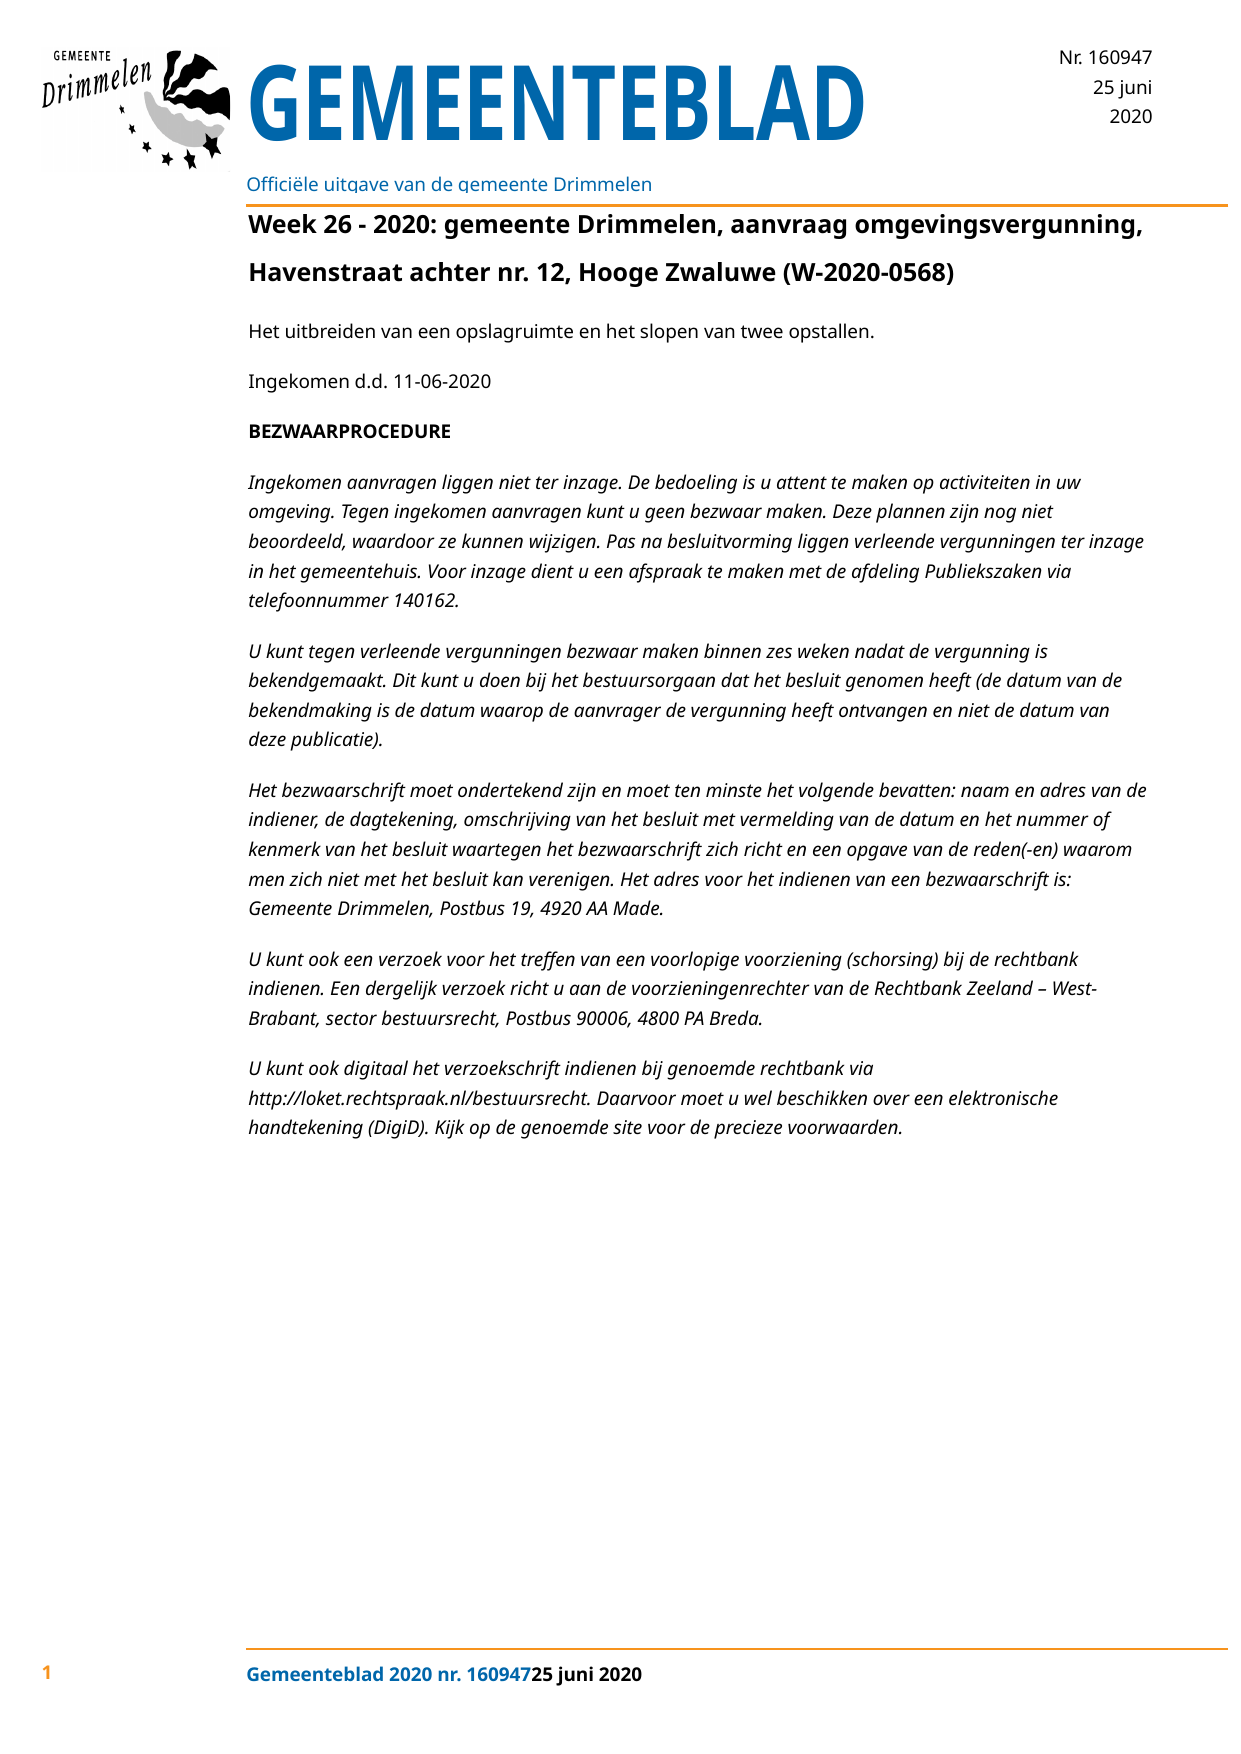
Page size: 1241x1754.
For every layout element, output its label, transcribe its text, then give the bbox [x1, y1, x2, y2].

text Ingekomen aanvragen liggen niet ter inzage. De bedoeling is u attent te maken op activiteiten in uw omgeving. Tegen ingekomen aanvragen kunt u geen bezwaar maken. Deze plannen zijn nog niet beoordeeld, waardoor ze kunnen wijzigen. Pas na besluitvorming liggen verleende vergunningen ter inzage in het gemeentehuis. Voor inzage dient u een afspraak te maken met de afdeling Publiekszaken via telefoonnummer 140162. [248, 469, 1152, 613]
text Het bezwaarschrift moet ondertekend zijn en moet ten minste het volgende bevatten: naam en adres van de indiener, de dagtekening, omschrijving van het besluit met vermelding van de datum en het nummer of kenmerk van het besluit waartegen het bezwaarschrift zich richt en een opgave van de reden(-en) waarom men zich niet met het besluit kan verenigen. Het adres voor het indienen van een bezwaarschrift is: Gemeente Drimmelen, Postbus 19, 4920 AA Made. [248, 777, 1152, 921]
text BEZWAARPROCEDURE [248, 419, 1152, 444]
text U kunt ook een verzoek voor het treffen van een voorlopige voorziening (schorsing) bij de rechtbank indienen. Een dergelijk verzoek richt u aan de voorzieningenrechter van de Rechtbank Zeeland – West-Brabant, sector bestuursrecht, Postbus 90006, 4800 PA Breda. [248, 946, 1152, 1031]
text U kunt tegen verleende vergunningen bezwaar maken binnen zes weken nadat de vergunning is bekendgemaakt. Dit kunt u doen bij het bestuursorgaan dat het besluit genomen heeft (de datum van de bekendmaking is de datum waarop de aanvrager de vergunning heeft ontvangen en niet de datum van deze publicatie). [248, 638, 1152, 752]
text Week 26 - 2020: gemeente Drimmelen, aanvraag omgevingsvergunning, Havenstraat achter nr. 12, Hooge Zwaluwe (W-2020-0568) [248, 207, 1152, 288]
text U kunt ook digitaal het verzoekschrift indienen bij genoemde rechtbank via http://loket.rechtspraak.nl/bestuursrecht. Daarvoor moet u wel beschikken over een elektronische handtekening (DigiD). Kijk op de genoemde site voor de precieze voorwaarden. [248, 1055, 1152, 1140]
text Het uitbreiden van een opslagruimte en het slopen van twee opstallen. [248, 318, 1152, 344]
text Ingekomen d.d. 11-06-2020 [248, 368, 1152, 394]
picture [41, 47, 231, 172]
